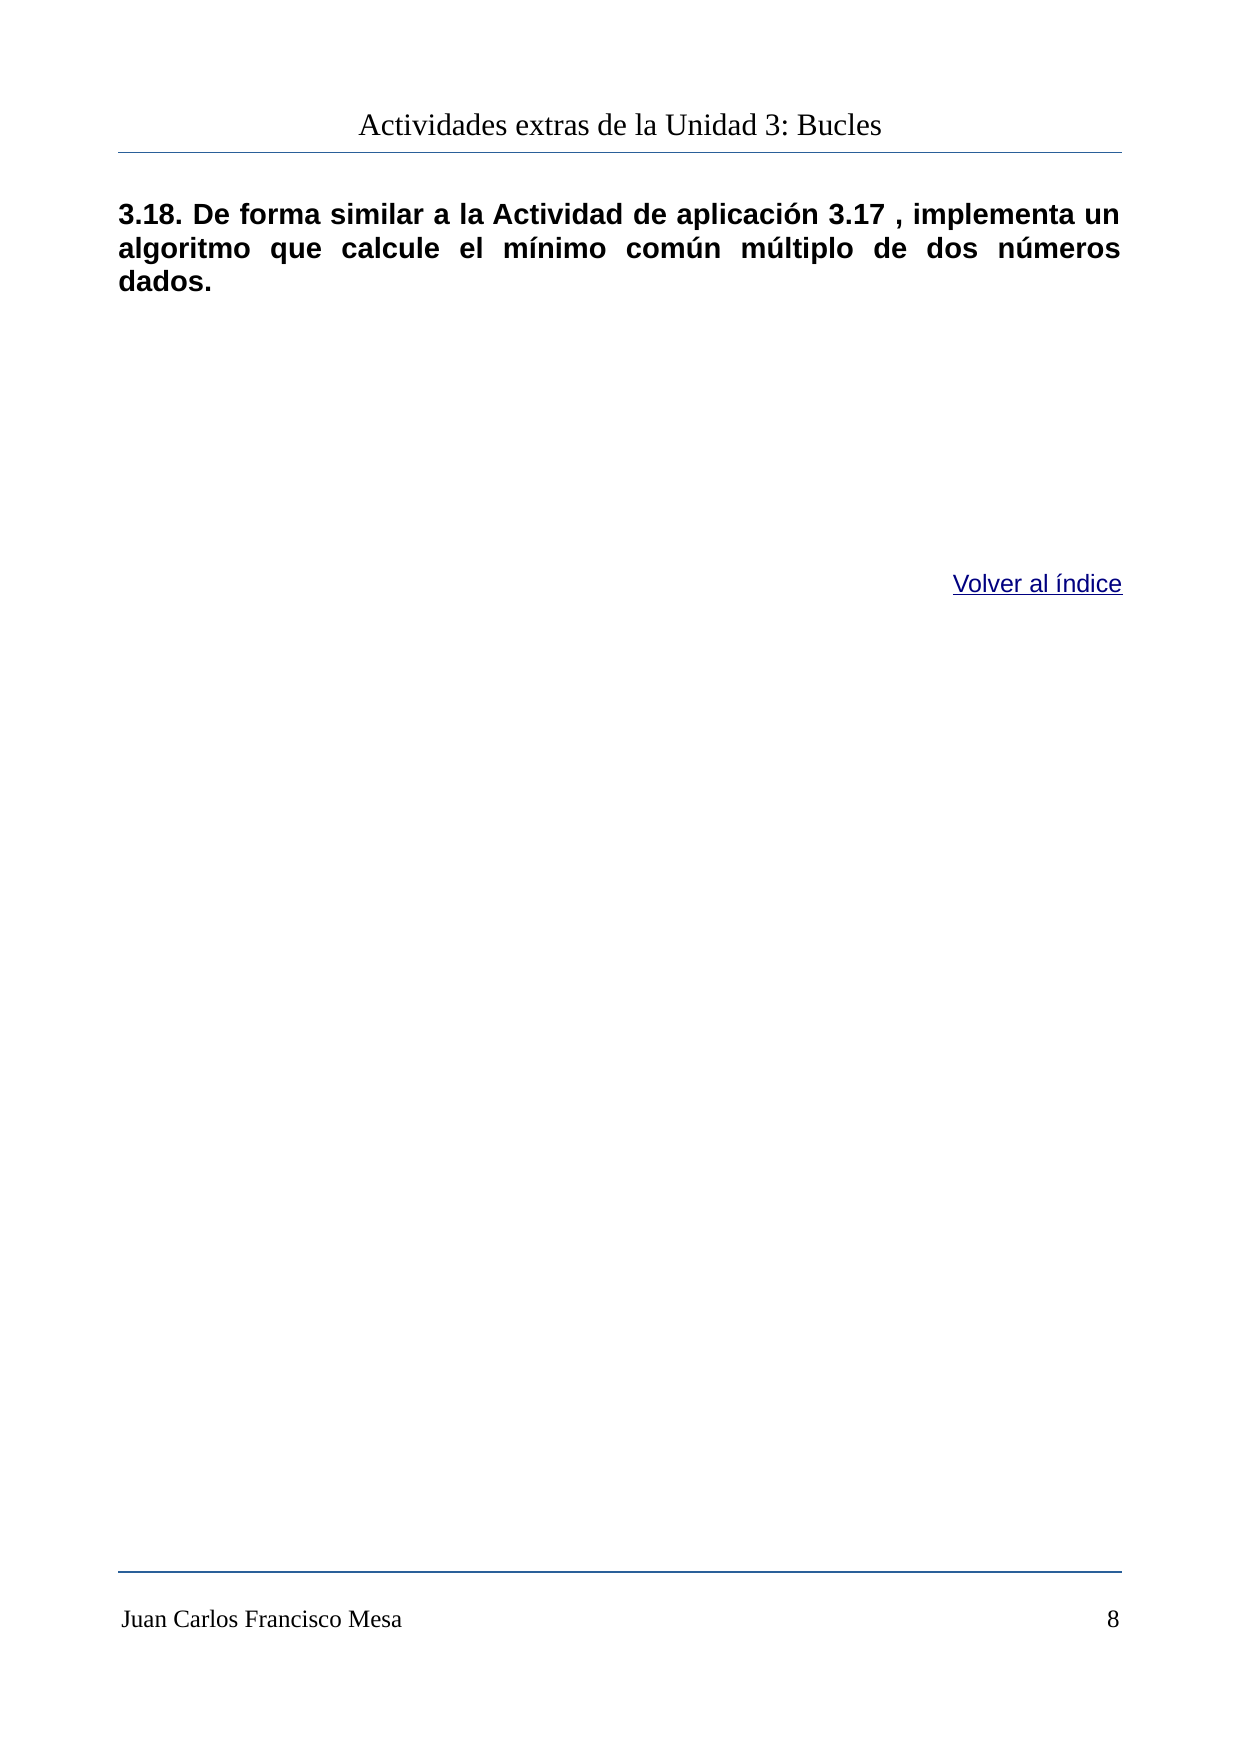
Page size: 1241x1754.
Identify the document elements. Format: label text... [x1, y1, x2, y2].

subtitle 3.18. De forma similar a la Actividad de aplicación 3.17 , implementa un algoritmo que calcule el mínimo común múltiplo de dos números dados. [118, 197, 1122, 298]
text Volver al índice [118, 569, 1122, 597]
